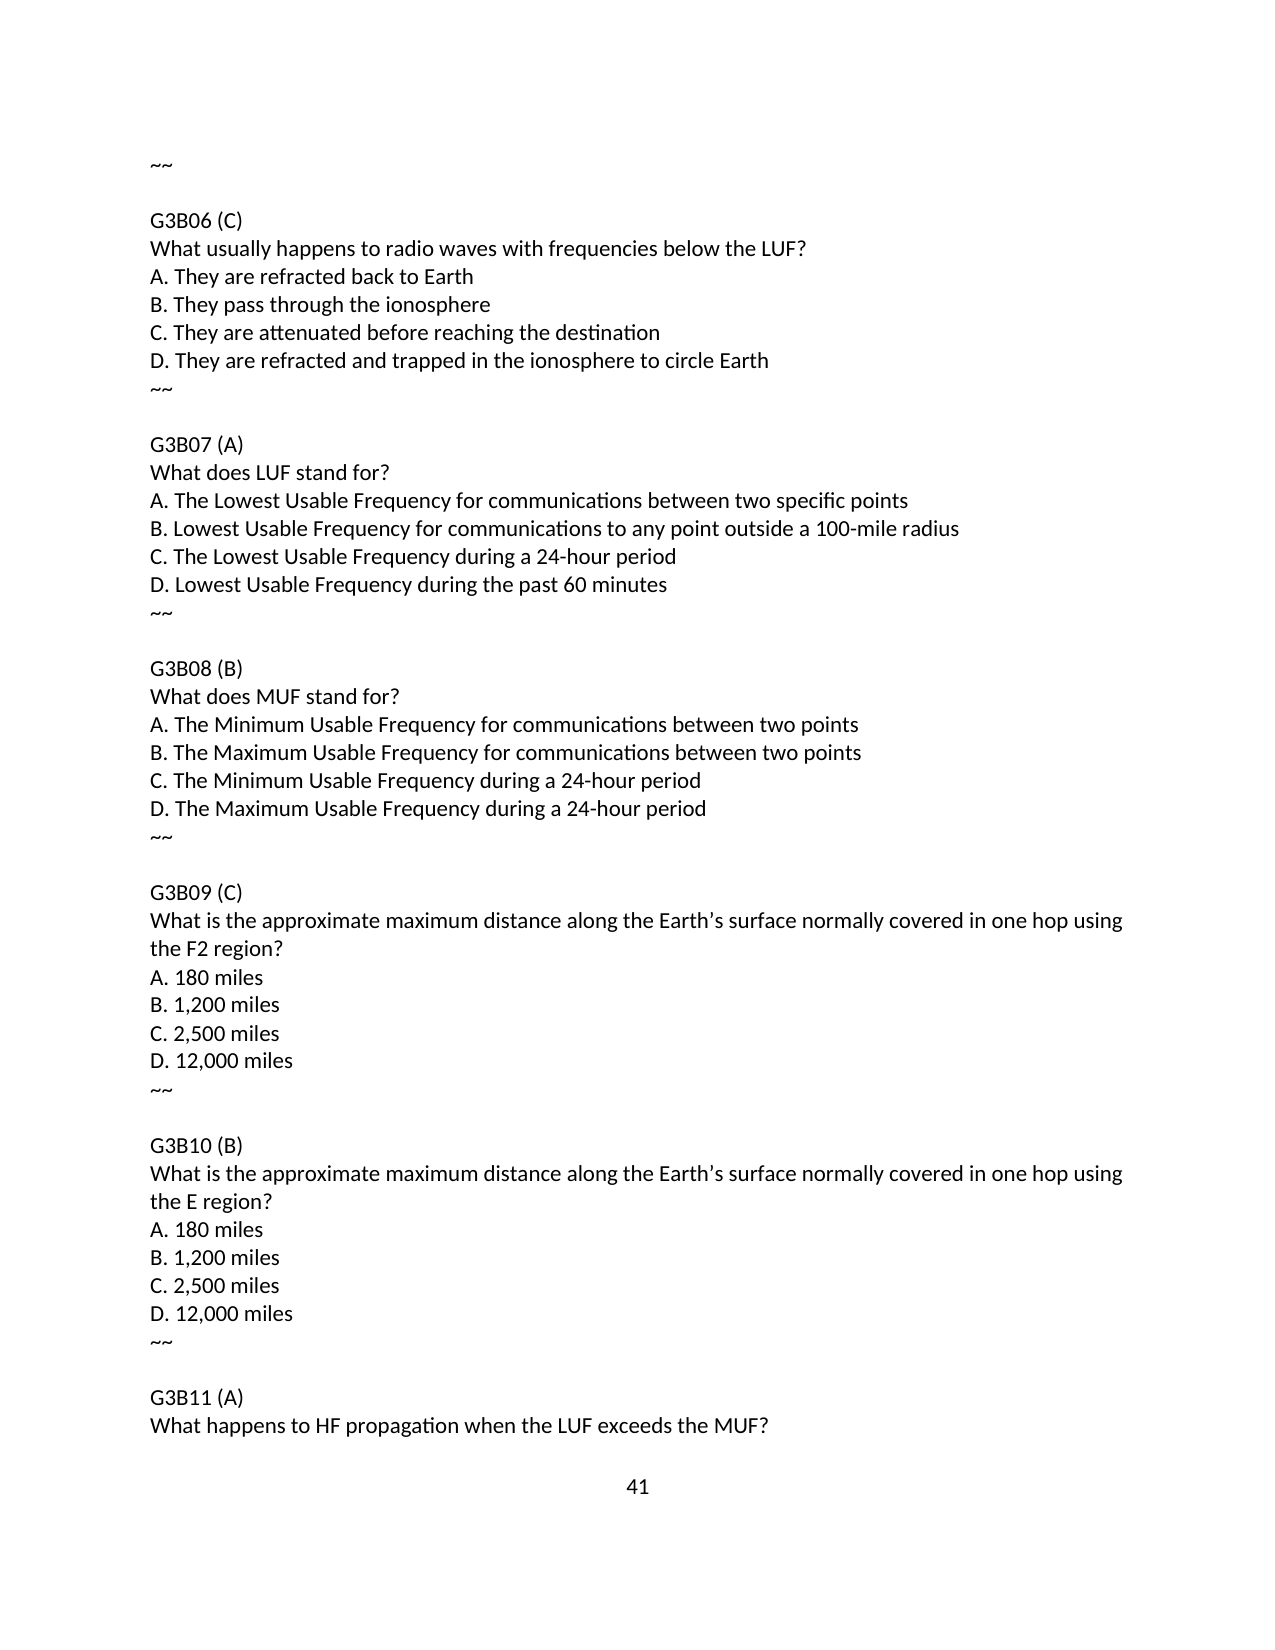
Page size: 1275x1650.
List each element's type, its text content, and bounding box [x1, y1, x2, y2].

text D. The Maximum Usable Frequency during a 24-hour period [150, 794, 1125, 822]
text B. The Maximum Usable Frequency for communications between two points [150, 738, 1125, 766]
text ~~ [150, 1075, 1125, 1103]
text ~~ [150, 374, 1125, 402]
text What does MUF stand for? [150, 682, 1125, 710]
text A. They are refracted back to Earth [150, 262, 1125, 290]
text G3B06 (C) [150, 206, 1125, 234]
text B. They pass through the ionosphere [150, 290, 1125, 318]
text ~~ [150, 1327, 1125, 1355]
text G3B08 (B) [150, 654, 1125, 682]
text A. The Minimum Usable Frequency for communications between two points [150, 710, 1125, 738]
text B. 1,200 miles [150, 1243, 1125, 1271]
text What happens to HF propagation when the LUF exceeds the MUF? [150, 1411, 1125, 1439]
text D. Lowest Usable Frequency during the past 60 minutes [150, 570, 1125, 598]
text C. They are attenuated before reaching the destination [150, 318, 1125, 346]
text What usually happens to radio waves with frequencies below the LUF? [150, 234, 1125, 262]
text What is the approximate maximum distance along the Earth’s surface normally covered in one hop using the F2 region? [150, 907, 1125, 963]
text B. Lowest Usable Frequency for communications to any point outside a 100-mile radius [150, 514, 1125, 542]
text G3B09 (C) [150, 878, 1125, 907]
text What is the approximate maximum distance along the Earth’s surface normally covered in one hop using the E region? [150, 1159, 1125, 1215]
text D. 12,000 miles [150, 1299, 1125, 1327]
text What does LUF stand for? [150, 458, 1125, 486]
text D. 12,000 miles [150, 1047, 1125, 1075]
text A. 180 miles [150, 963, 1125, 991]
text G3B07 (A) [150, 430, 1125, 458]
text G3B11 (A) [150, 1383, 1125, 1411]
text C. 2,500 miles [150, 1271, 1125, 1299]
text G3B10 (B) [150, 1131, 1125, 1159]
text B. 1,200 miles [150, 991, 1125, 1019]
text A. 180 miles [150, 1215, 1125, 1243]
text C. The Minimum Usable Frequency during a 24-hour period [150, 766, 1125, 794]
text A. The Lowest Usable Frequency for communications between two specific points [150, 486, 1125, 514]
text C. 2,500 miles [150, 1019, 1125, 1047]
text D. They are refracted and trapped in the ionosphere to circle Earth [150, 346, 1125, 374]
text ~~ [150, 822, 1125, 851]
text ~~ [150, 598, 1125, 626]
text C. The Lowest Usable Frequency during a 24-hour period [150, 542, 1125, 570]
text ~~ [150, 150, 1125, 178]
